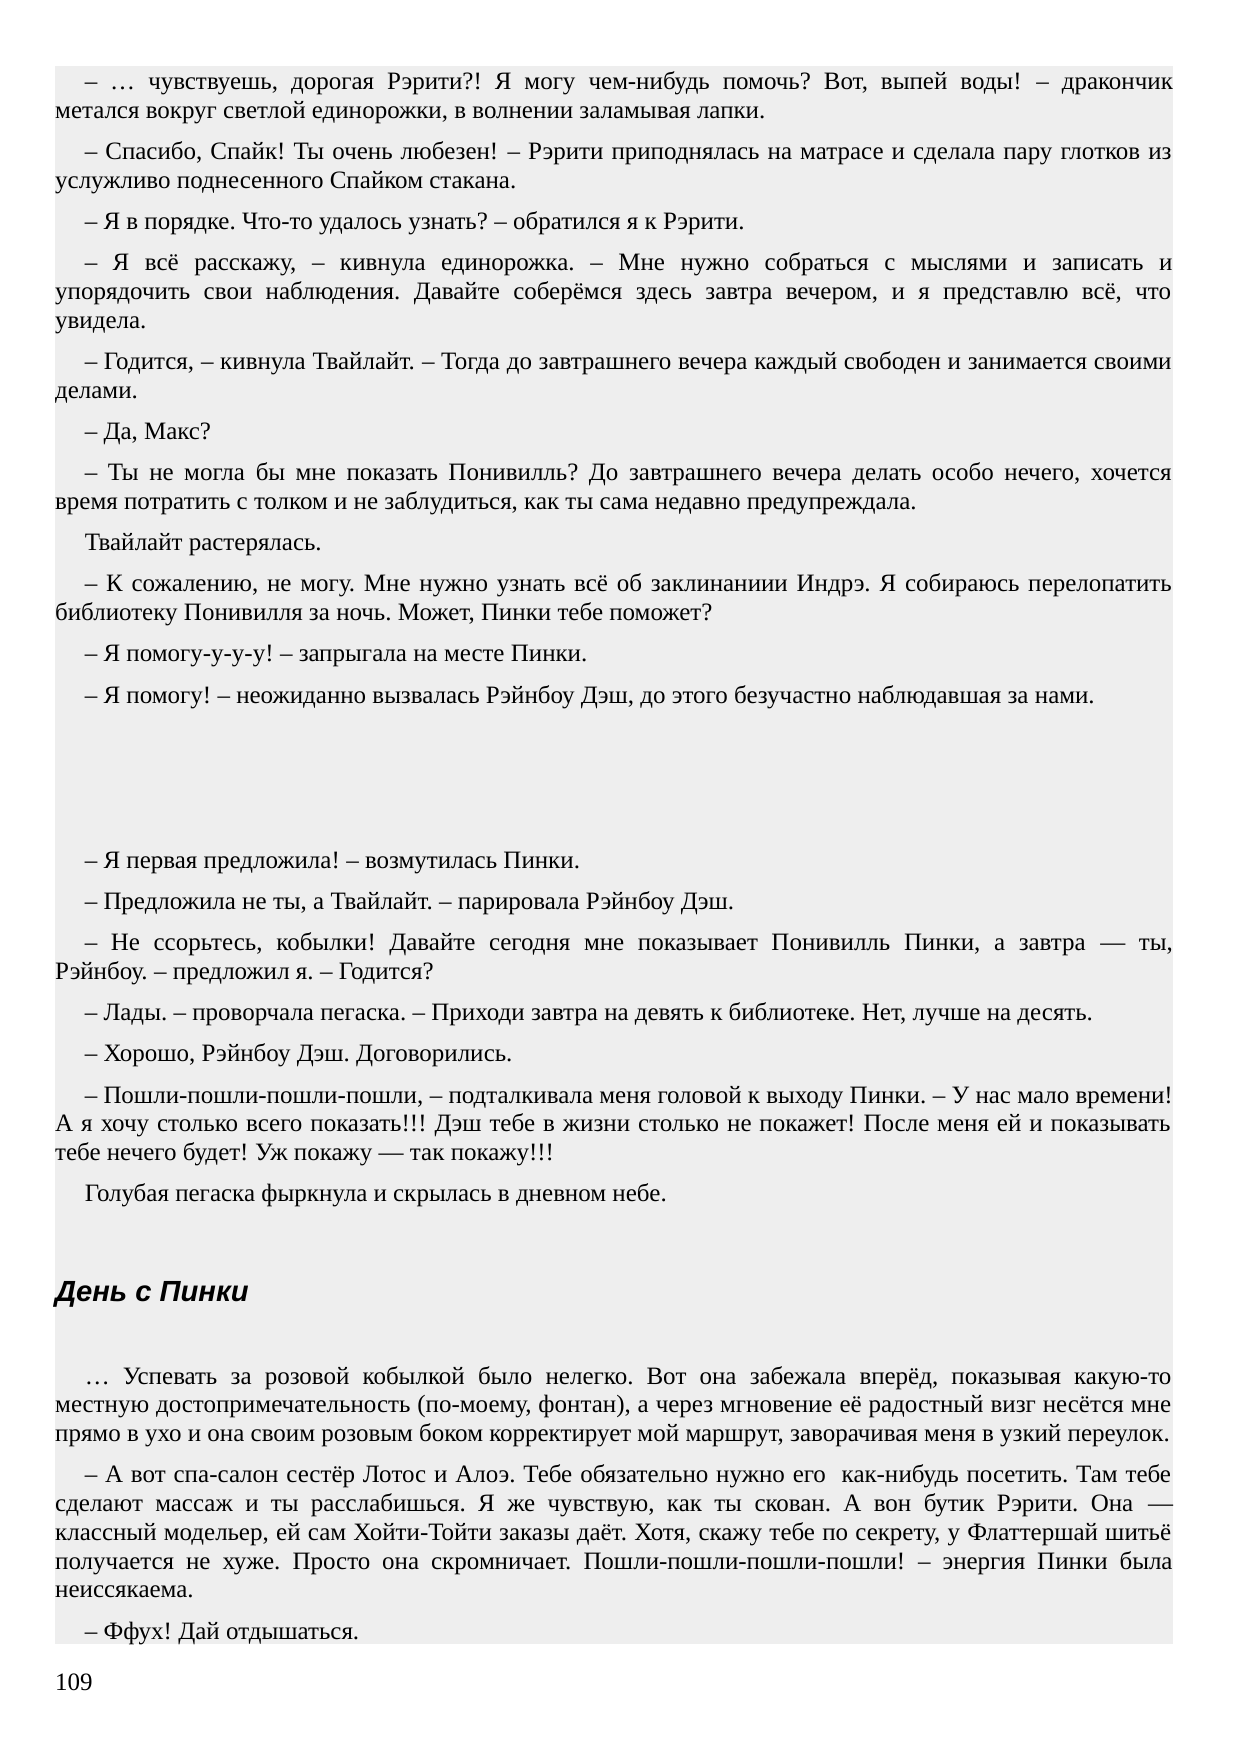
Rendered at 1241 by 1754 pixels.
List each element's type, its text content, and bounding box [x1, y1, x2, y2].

text – Я всё расскажу, – кивнула единорожка. – Мне нужно собраться с мыслями и записать и упорядочить свои наблюдения. Давайте соберёмся здесь завтра вечером, и я представлю всё, что увидела. [55, 247, 1173, 333]
text – Я в порядке. Что-то удалось узнать? – обратился я к Рэрити. [55, 206, 1173, 235]
text – Годится, – кивнула Твайлайт. – Тогда до завтрашнего вечера каждый свободен и занимается своими делами. [55, 346, 1173, 403]
text Твайлайт растерялась. [55, 527, 1173, 556]
text – Предложила не ты, а Твайлайт. – парировала Рэйнбоу Дэш. [55, 886, 1173, 915]
text – Да, Макс? [55, 416, 1173, 445]
text – Я первая предложила! – возмутилась Пинки. [55, 845, 1173, 873]
text – Я помогу-у-у-у! – запрыгала на месте Пинки. [55, 638, 1173, 667]
text Голубая пегаска фыркнула и скрылась в дневном небе. [55, 1178, 1173, 1207]
text – Ты не могла бы мне показать Понивилль? До завтрашнего вечера делать особо нечего, хочется время потратить с толком и не заблудиться, как ты сама недавно предупреждала. [55, 457, 1173, 515]
subtitle День с Пинки [55, 1273, 1173, 1307]
text – Спасибо, Спайк! Ты очень любезен! – Рэрити приподнялась на матрасе и сделала пару глотков из услужливо поднесенного Спайком стакана. [55, 136, 1173, 193]
text – Я помогу! – неожиданно вызвалась Рэйнбоу Дэш, до этого безучастно наблюдавшая за нами. [55, 680, 1173, 708]
text – К сожалению, не могу. Мне нужно узнать всё об заклинаниии Индрэ. Я собираюсь перелопатить библиотеку Понивилля за ночь. Может, Пинки тебе поможет? [55, 568, 1173, 626]
text – Хорошо, Рэйнбоу Дэш. Договорились. [55, 1038, 1173, 1067]
text – Ффух! Дай отдышаться. [55, 1616, 1173, 1644]
text … Успевать за розовой кобылкой было нелегко. Вот она забежала вперёд, показывая какую-то местную достопримечательность (по-моему, фонтан), а через мгновение её радостный визг несётся мне прямо в ухо и она своим розовым боком корректирует мой маршрут, заворачивая меня в узкий переулок. [55, 1361, 1173, 1447]
text – Не ссорьтесь, кобылки! Давайте сегодня мне показывает Понивилль Пинки, а завтра — ты, Рэйнбоу. – предложил я. – Годится? [55, 927, 1173, 985]
text – Лады. – проворчала пегаска. – Приходи завтра на девять к библиотеке. Нет, лучше на десять. [55, 997, 1173, 1026]
text – … чувствуешь, дорогая Рэрити?! Я могу чем-нибудь помочь? Вот, выпей воды! – дракончик метался вокруг светлой единорожки, в волнении заламывая лапки. [55, 66, 1173, 123]
text – А вот спа-салон сестёр Лотос и Алоэ. Тебе обязательно нужно его как-нибудь посетить. Там тебе сделают массаж и ты расслабишься. Я же чувствую, как ты скован. А вон бутик Рэрити. Она — классный модельер, ей сам Хойти-Тойти заказы даёт. Хотя, скажу тебе по секрету, у Флаттершай шитьё получается не хуже. Просто она скромничает. Пошли-пошли-пошли-пошли! – энергия Пинки была неиссякаема. [55, 1459, 1173, 1603]
text – Пошли-пошли-пошли-пошли, – подталкивала меня головой к выходу Пинки. – У нас мало времени! А я хочу столько всего показать!!! Дэш тебе в жизни столько не покажет! После меня ей и показывать тебе нечего будет! Уж покажу — так покажу!!! [55, 1080, 1173, 1166]
